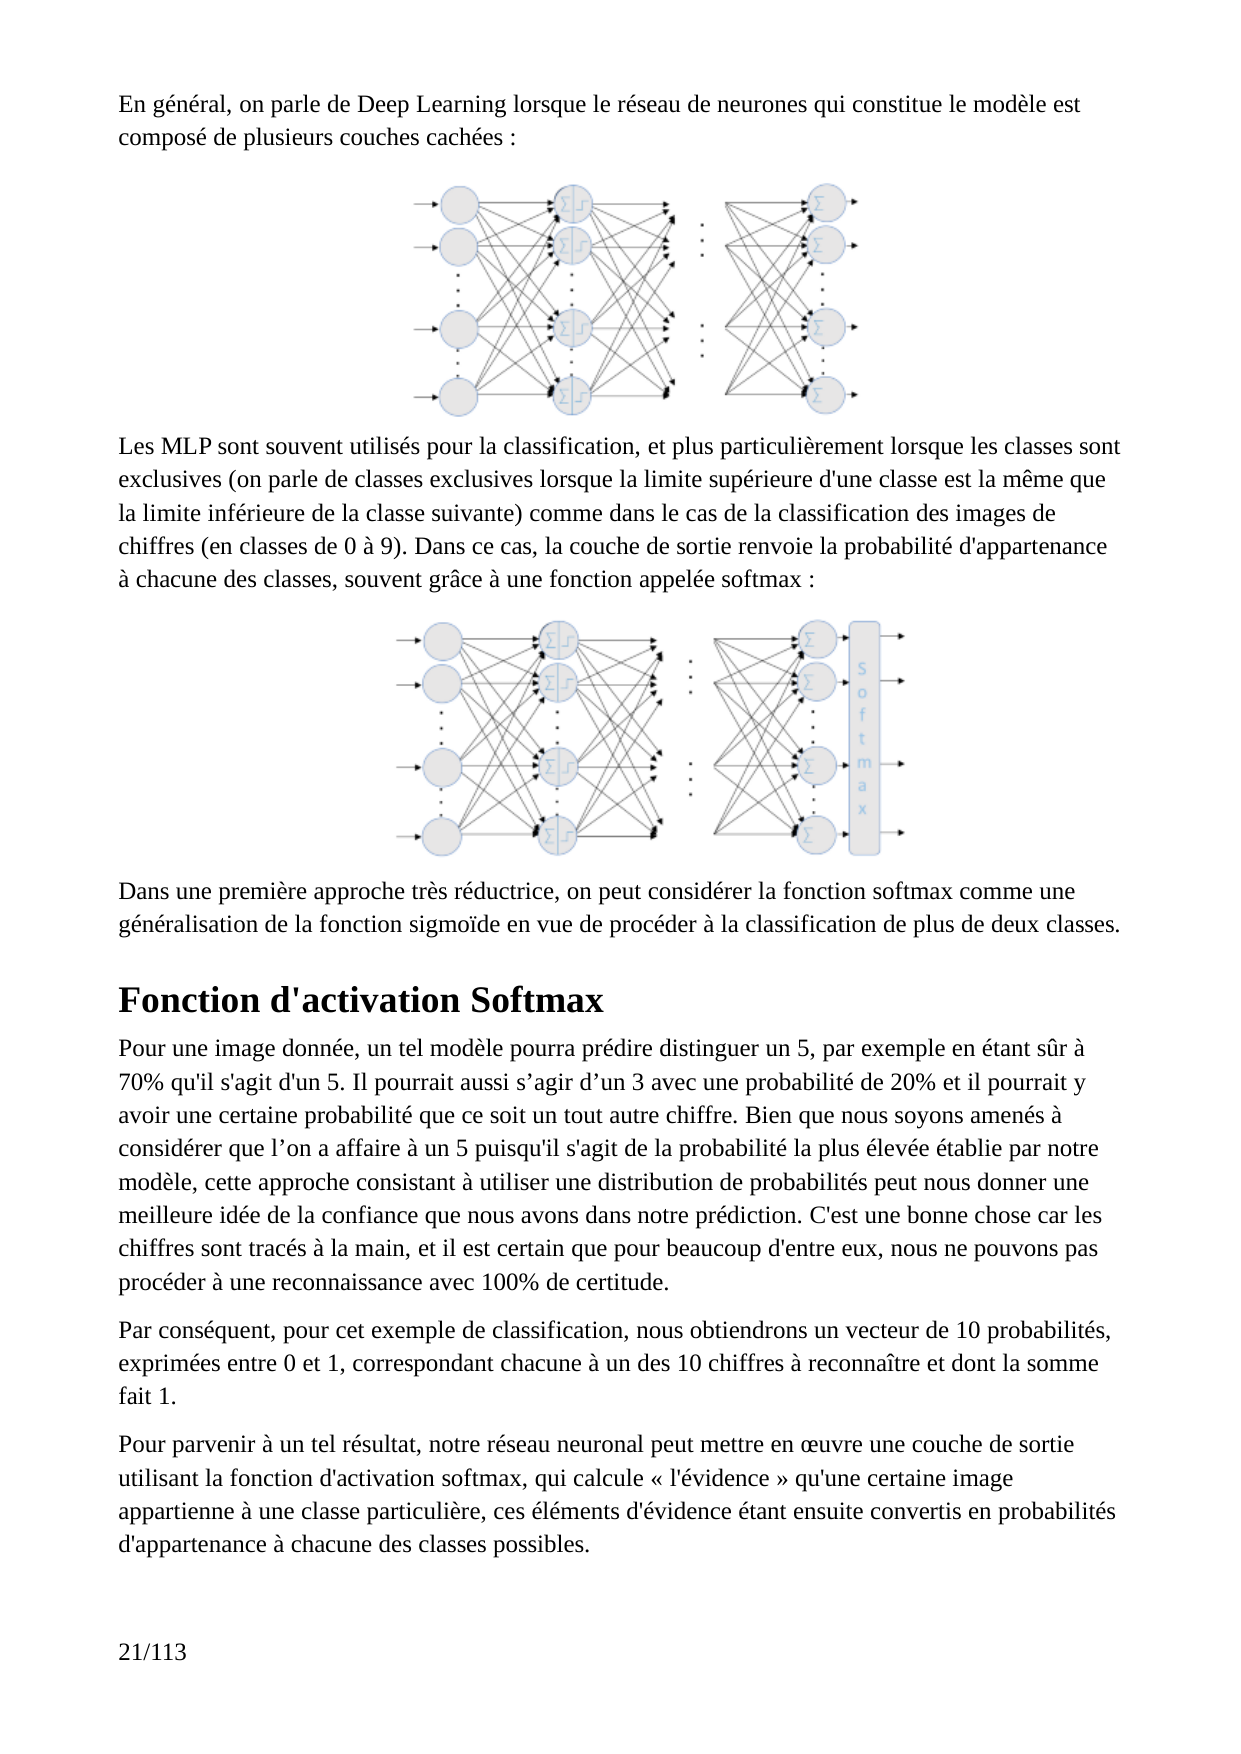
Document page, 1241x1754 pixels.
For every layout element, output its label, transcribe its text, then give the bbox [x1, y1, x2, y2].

text En général, on parle de Deep Learning lorsque le réseau de neurones qui constitue le modèle est composé de plusieurs couches cachées : [118, 88, 1122, 151]
text Pour une image donnée, un tel modèle pourra prédire distinguer un 5, par exemple en étant sûr à 70% qu'il s'agit d'un 5. Il pourrait aussi s’agir d’un 3 avec une probabilité de 20% et il pourrait y avoir une certaine probabilité que ce soit un tout autre chiffre. Bien que nous soyons amenés à considérer que l’on a affaire à un 5 puisqu'il s'agit de la probabilité la plus élevée établie par notre modèle, cette approche consistant à utiliser une distribution de probabilités peut nous donner une meilleure idée de la confiance que nous avons dans notre prédiction. C'est une bonne chose car les chiffres sont tracés à la main, et il est certain que pour beaucoup d'entre eux, nous ne pouvons pas procéder à une reconnaissance avec 100% de certitude. [118, 1033, 1122, 1296]
subtitle Fonction d'activation Softmax [118, 978, 1122, 1021]
text Les MLP sont souvent utilisés pour la classification, et plus particulièrement lorsque les classes sont exclusives (on parle de classes exclusives lorsque la limite supérieure d'une classe est la même que la limite inférieure de la classe suivante) comme dans le cas de la classification des images de chiffres (en classes de 0 à 9). Dans ce cas, la couche de sortie renvoie la probabilité d'appartenance à chacune des classes, souvent grâce à une fonction appelée softmax : [118, 427, 1122, 593]
picture [118, 612, 1123, 872]
text Pour parvenir à un tel résultat, notre réseau neuronal peut mettre en œuvre une couche de sortie utilisant la fonction d'activation softmax, qui calcule « l'évidence » qu'une certaine image appartienne à une classe particulière, ces éléments d'évidence étant ensuite convertis en probabilités d'appartenance à chacune des classes possibles. [118, 1429, 1122, 1558]
picture [118, 169, 1123, 427]
text Par conséquent, pour cet exemple de classification, nous obtiendrons un vecteur de 10 probabilités, exprimées entre 0 et 1, correspondant chacune à un des 10 chiffres à reconnaître et dont la somme fait 1. [118, 1314, 1122, 1410]
text Dans une première approche très réductrice, on peut considérer la fonction softmax comme une généralisation de la fonction sigmoïde en vue de procéder à la classification de plus de deux classes. [118, 872, 1122, 938]
